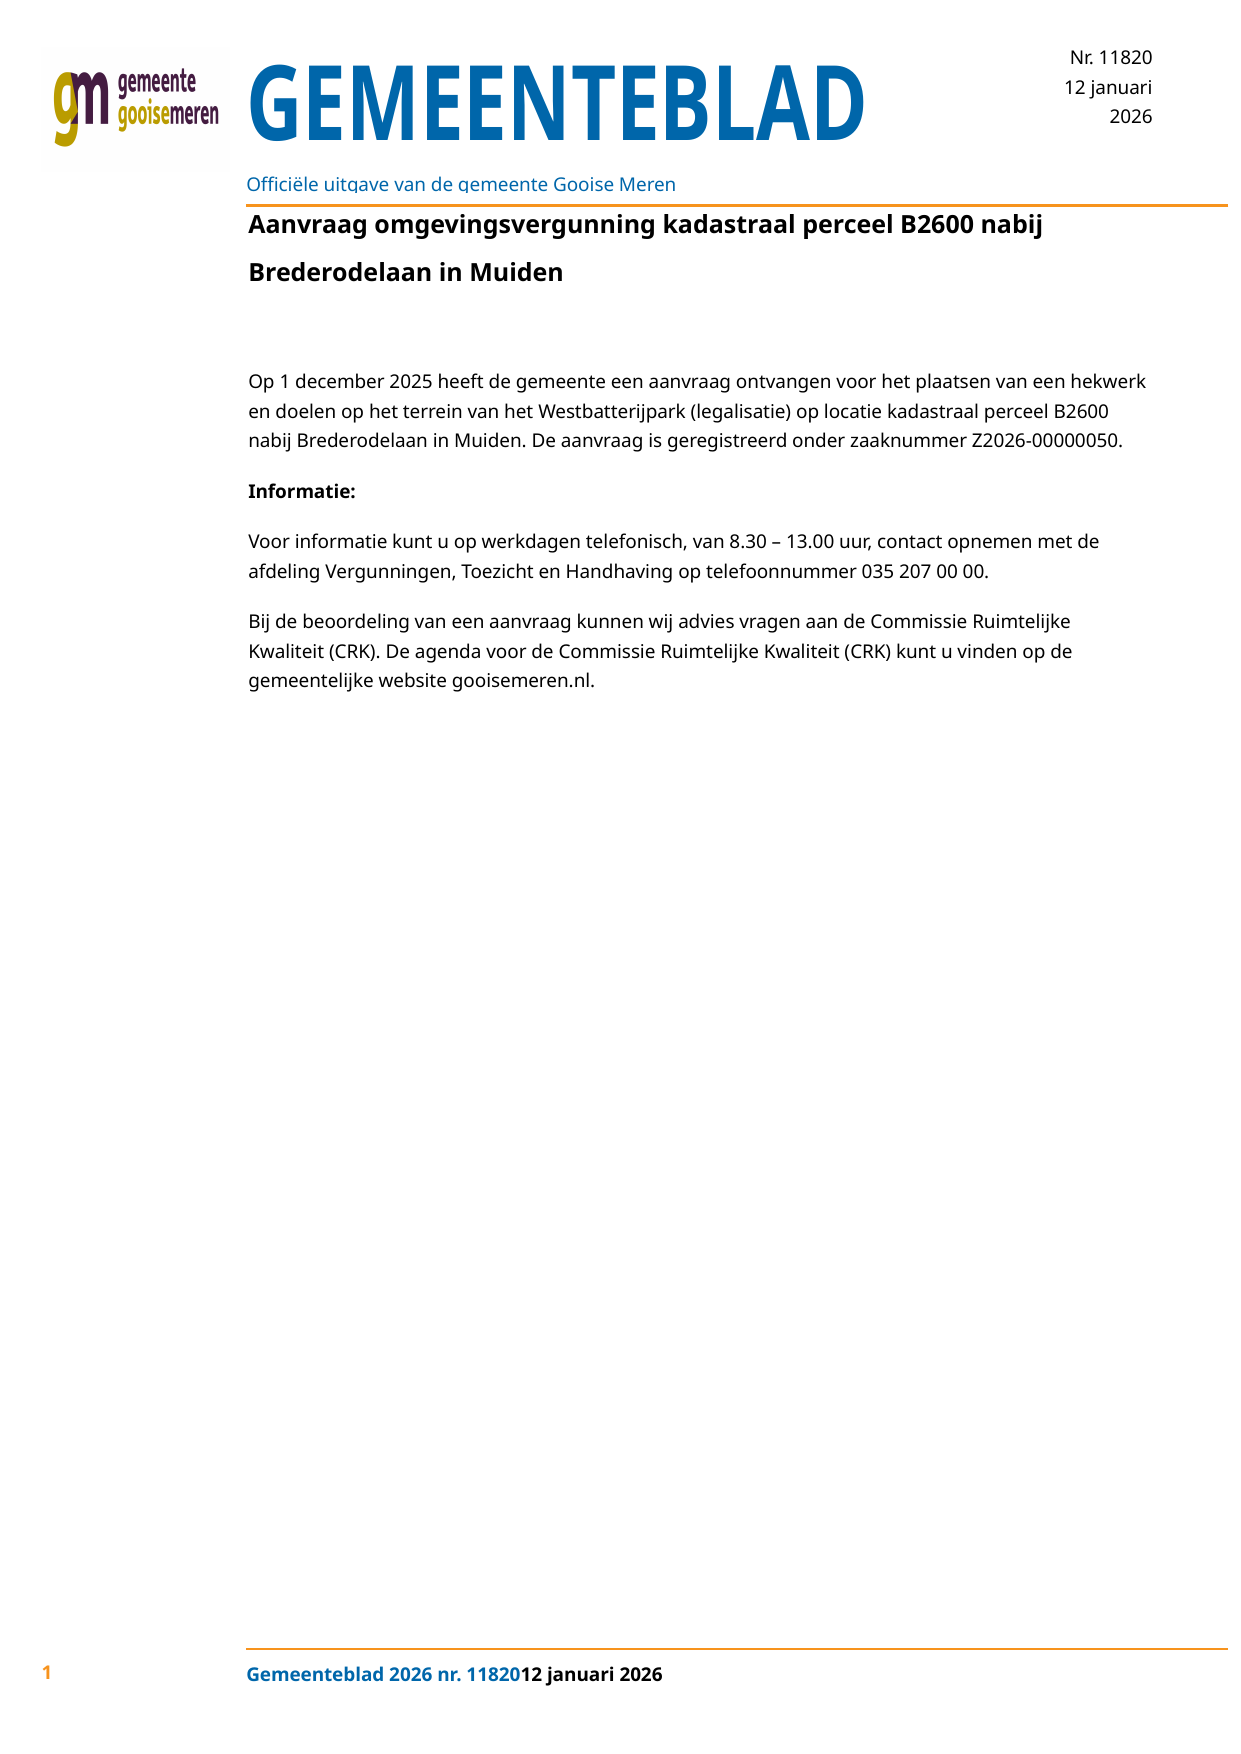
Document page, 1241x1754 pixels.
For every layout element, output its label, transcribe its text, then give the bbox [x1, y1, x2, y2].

text Aanvraag omgevingsvergunning kadastraal perceel B2600 nabij Brederodelaan in Muiden [248, 207, 1152, 288]
text Op 1 december 2025 heeft de gemeente een aanvraag ontvangen voor het plaatsen van een hekwerk en doelen op het terrein van het Westbatterijpark (legalisatie) op locatie kadastraal perceel B2600 nabij Brederodelaan in Muiden. De aanvraag is geregistreerd onder zaaknummer Z2026-00000050. [248, 368, 1152, 453]
picture [41, 47, 231, 172]
text Bij de beoordeling van een aanvraag kunnen wij advies vragen aan de Commissie Ruimtelijke Kwaliteit (CRK). De agenda voor de Commissie Ruimtelijke Kwaliteit (CRK) kunt u vinden op de gemeentelijke website gooisemeren.nl. [248, 608, 1152, 693]
text Informatie: [248, 478, 1152, 504]
text Voor informatie kunt u op werkdagen telefonisch, van 8.30 – 13.00 uur, contact opnemen met de afdeling Vergunningen, Toezicht en Handhaving op telefoonnummer 035 207 00 00. [248, 528, 1152, 584]
